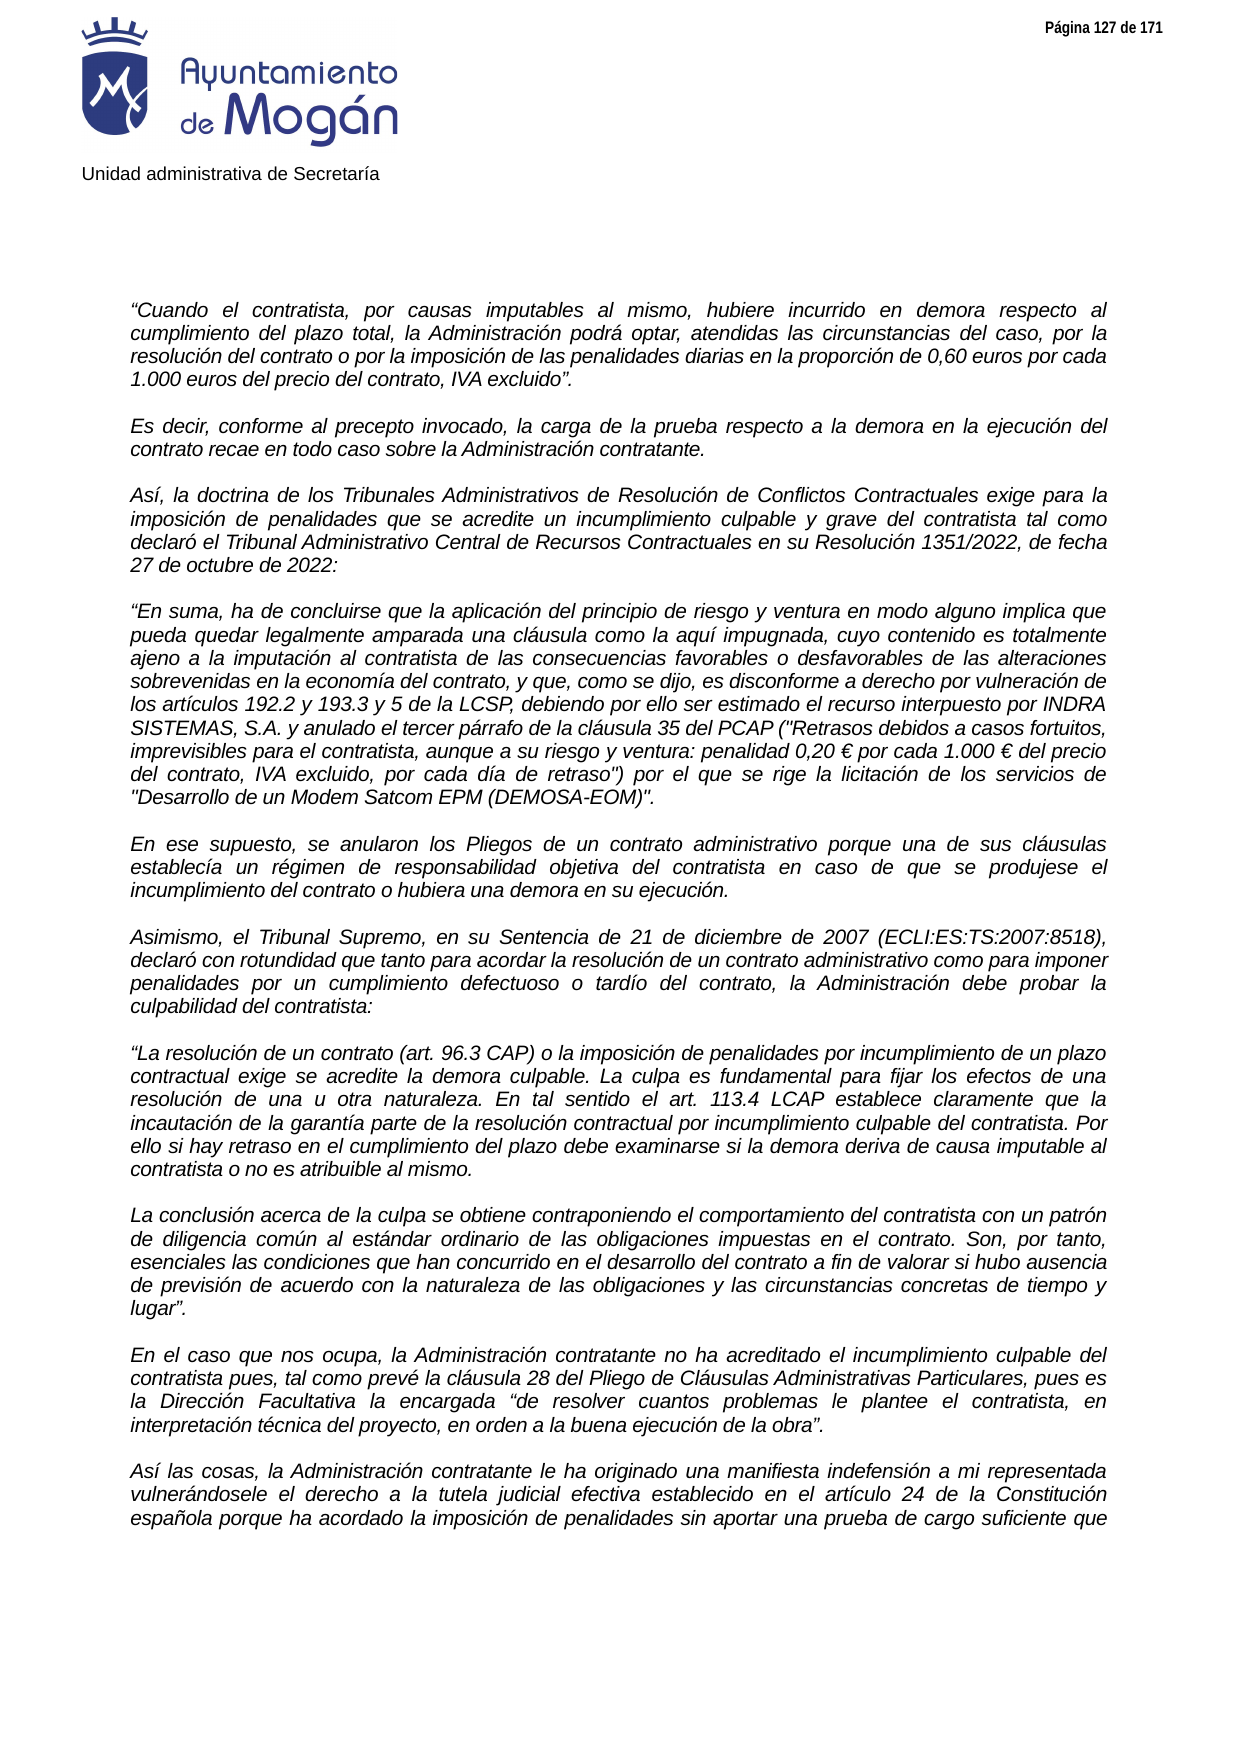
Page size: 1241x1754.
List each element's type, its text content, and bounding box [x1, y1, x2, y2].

text En ese supuesto, se anularon los Pliegos de un contrato administrativo porque una de sus cláusulas establecía un régimen de responsabilidad objetiva del contratista en caso de que se produjese el incumplimiento del contrato o hubiera una demora en su ejecución. [130, 832, 1110, 902]
text Así las cosas, la Administración contratante le ha originado una manifiesta indefensión a mi representada vulnerándosele el derecho a la tutela judicial efectiva establecido en el artículo 24 de la Constitución española porque ha acordado la imposición de penalidades sin aportar una prueba de cargo suficiente que [130, 1459, 1110, 1529]
text “La resolución de un contrato (art. 96.3 CAP) o la imposición de penalidades por incumplimiento de un plazo contractual exige se acredite la demora culpable. La culpa es fundamental para fijar los efectos de una resolución de una u otra naturaleza. En tal sentido el art. 113.4 LCAP establece claramente que la incautación de la garantía parte de la resolución contractual por incumplimiento culpable del contratista. Por ello si hay retraso en el cumplimiento del plazo debe examinarse si la demora deriva de causa imputable al contratista o no es atribuible al mismo. [130, 1041, 1110, 1181]
text Así, la doctrina de los Tribunales Administrativos de Resolución de Conflictos Contractuales exige para la imposición de penalidades que se acredite un incumplimiento culpable y grave del contratista tal como declaró el Tribunal Administrativo Central de Recursos Contractuales en su Resolución 1351/2022, de fecha 27 de octubre de 2022: [130, 484, 1110, 577]
text La conclusión acerca de la culpa se obtiene contraponiendo el comportamiento del contratista con un patrón de diligencia común al estándar ordinario de las obligaciones impuestas en el contrato. Son, por tanto, esenciales las condiciones que han concurrido en el desarrollo del contrato a fin de valorar si hubo ausencia de previsión de acuerdo con la naturaleza de las obligaciones y las circunstancias concretas de tiempo y lugar”. [130, 1204, 1110, 1320]
text “En suma, ha de concluirse que la aplicación del principio de riesgo y ventura en modo alguno implica que pueda quedar legalmente amparada una cláusula como la aquí impugnada, cuyo contenido es totalmente ajeno a la imputación al contratista de las consecuencias favorables o desfavorables de las alteraciones sobrevenidas en la economía del contrato, y que, como se dijo, es disconforme a derecho por vulneración de los artículos 192.2 y 193.3 y 5 de la LCSP, debiendo por ello ser estimado el recurso interpuesto por INDRA SISTEMAS, S.A. y anulado el tercer párrafo de la cláusula 35 del PCAP ("Retrasos debidos a casos fortuitos, imprevisibles para el contratista, aunque a su riesgo y ventura: penalidad 0,20 € por cada 1.000 € del precio del contrato, IVA excluido, por cada día de retraso") por el que se rige la licitación de los servicios de "Desarrollo de un Modem Satcom EPM (DEMOSA-EOM)". [130, 600, 1110, 809]
text En el caso que nos ocupa, la Administración contratante no ha acreditado el incumplimiento culpable del contratista pues, tal como prevé la cláusula 28 del Pliego de Cláusulas Administrativas Particulares, pues es la Dirección Facultativa la encargada “de resolver cuantos problemas le plantee el contratista, en interpretación técnica del proyecto, en orden a la buena ejecución de la obra”. [130, 1343, 1110, 1436]
text Es decir, conforme al precepto invocado, la carga de la prueba respecto a la demora en la ejecución del contrato recae en todo caso sobre la Administración contratante. [130, 414, 1110, 461]
picture [81, 17, 398, 153]
text “Cuando el contratista, por causas imputables al mismo, hubiere incurrido en demora respecto al cumplimiento del plazo total, la Administración podrá optar, atendidas las circunstancias del caso, por la resolución del contrato o por la imposición de las penalidades diarias en la proporción de 0,60 euros por cada 1.000 euros del precio del contrato, IVA excluido”. [130, 298, 1110, 391]
text Asimismo, el Tribunal Supremo, en su Sentencia de 21 de diciembre de 2007 (ECLI:ES:TS:2007:8518), declaró con rotundidad que tanto para acordar la resolución de un contrato administrativo como para imponer penalidades por un cumplimiento defectuoso o tardío del contrato, la Administración debe probar la culpabilidad del contratista: [130, 925, 1110, 1018]
